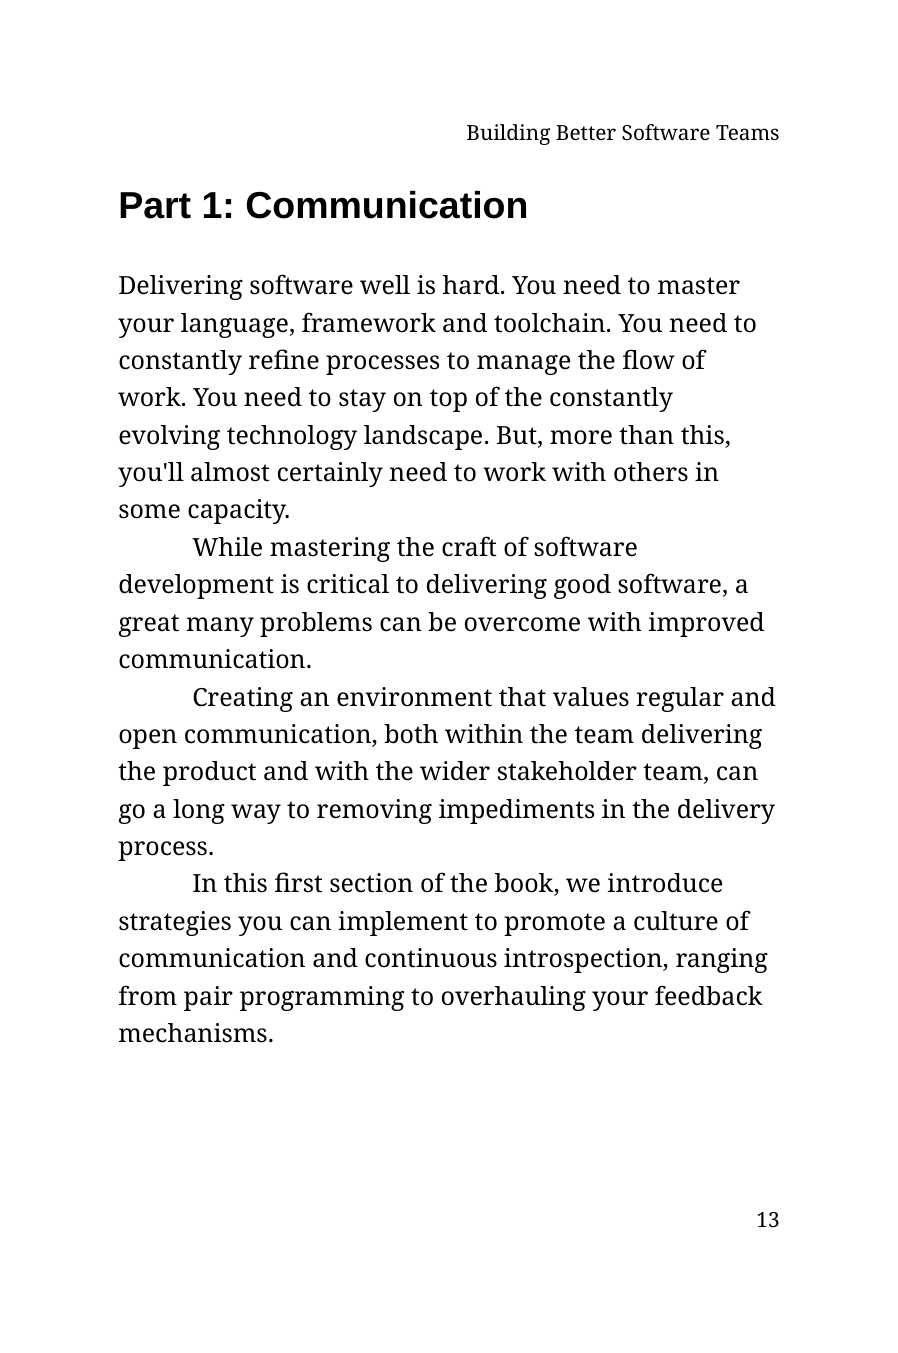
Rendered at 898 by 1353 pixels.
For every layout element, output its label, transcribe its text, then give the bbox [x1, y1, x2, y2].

text Delivering software well is hard. You need to master your language, framework and toolchain. You need to constantly refine processes to manage the flow of work. You need to stay on top of the constantly evolving technology landscape. But, more than this, you'll almost certainly need to work with others in some capacity. [118, 268, 779, 526]
text While mastering the craft of software development is critical to delivering good software, a great many problems can be overcome with improved communication. [118, 529, 779, 676]
text Creating an environment that values regular and open communication, both within the team delivering the product and with the wider stakeholder team, can go a long way to removing impediments in the delivery process. [118, 679, 779, 863]
subtitle Part 1: Communication [118, 183, 779, 226]
text In this first section of the book, we introduce strategies you can implement to promote a culture of communication and continuous introspection, ranging from pair programming to overhauling your feedback mechanisms. [118, 866, 779, 1050]
